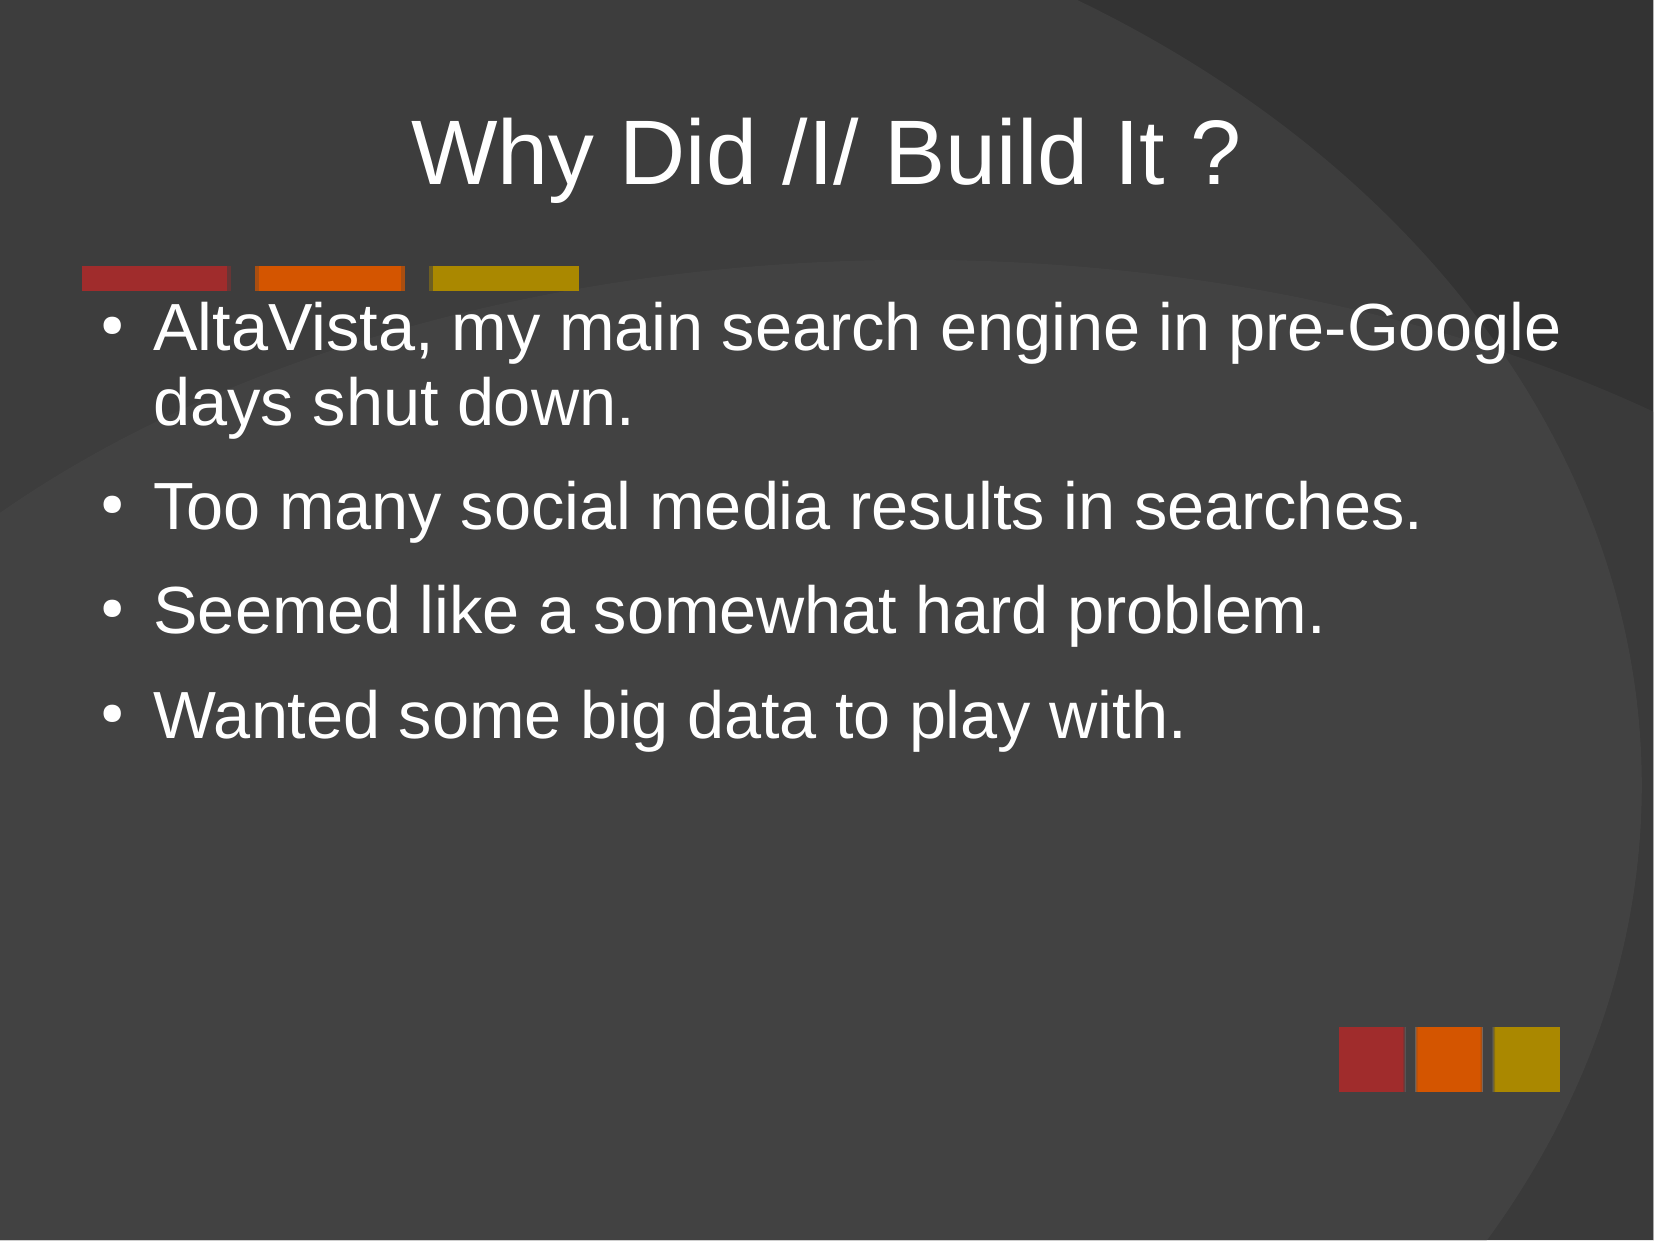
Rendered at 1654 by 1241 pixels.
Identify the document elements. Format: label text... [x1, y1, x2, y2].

picture [82, 266, 579, 290]
picture [1339, 1027, 1560, 1092]
list AltaVista, my main search engine in pre-Google days shut down. Too many social media results in searches. Seemed like a somewhat hard problem. Wanted some big data to play with. [82, 290, 1571, 1010]
title Why Did /I/ Build It ? [82, 49, 1571, 257]
